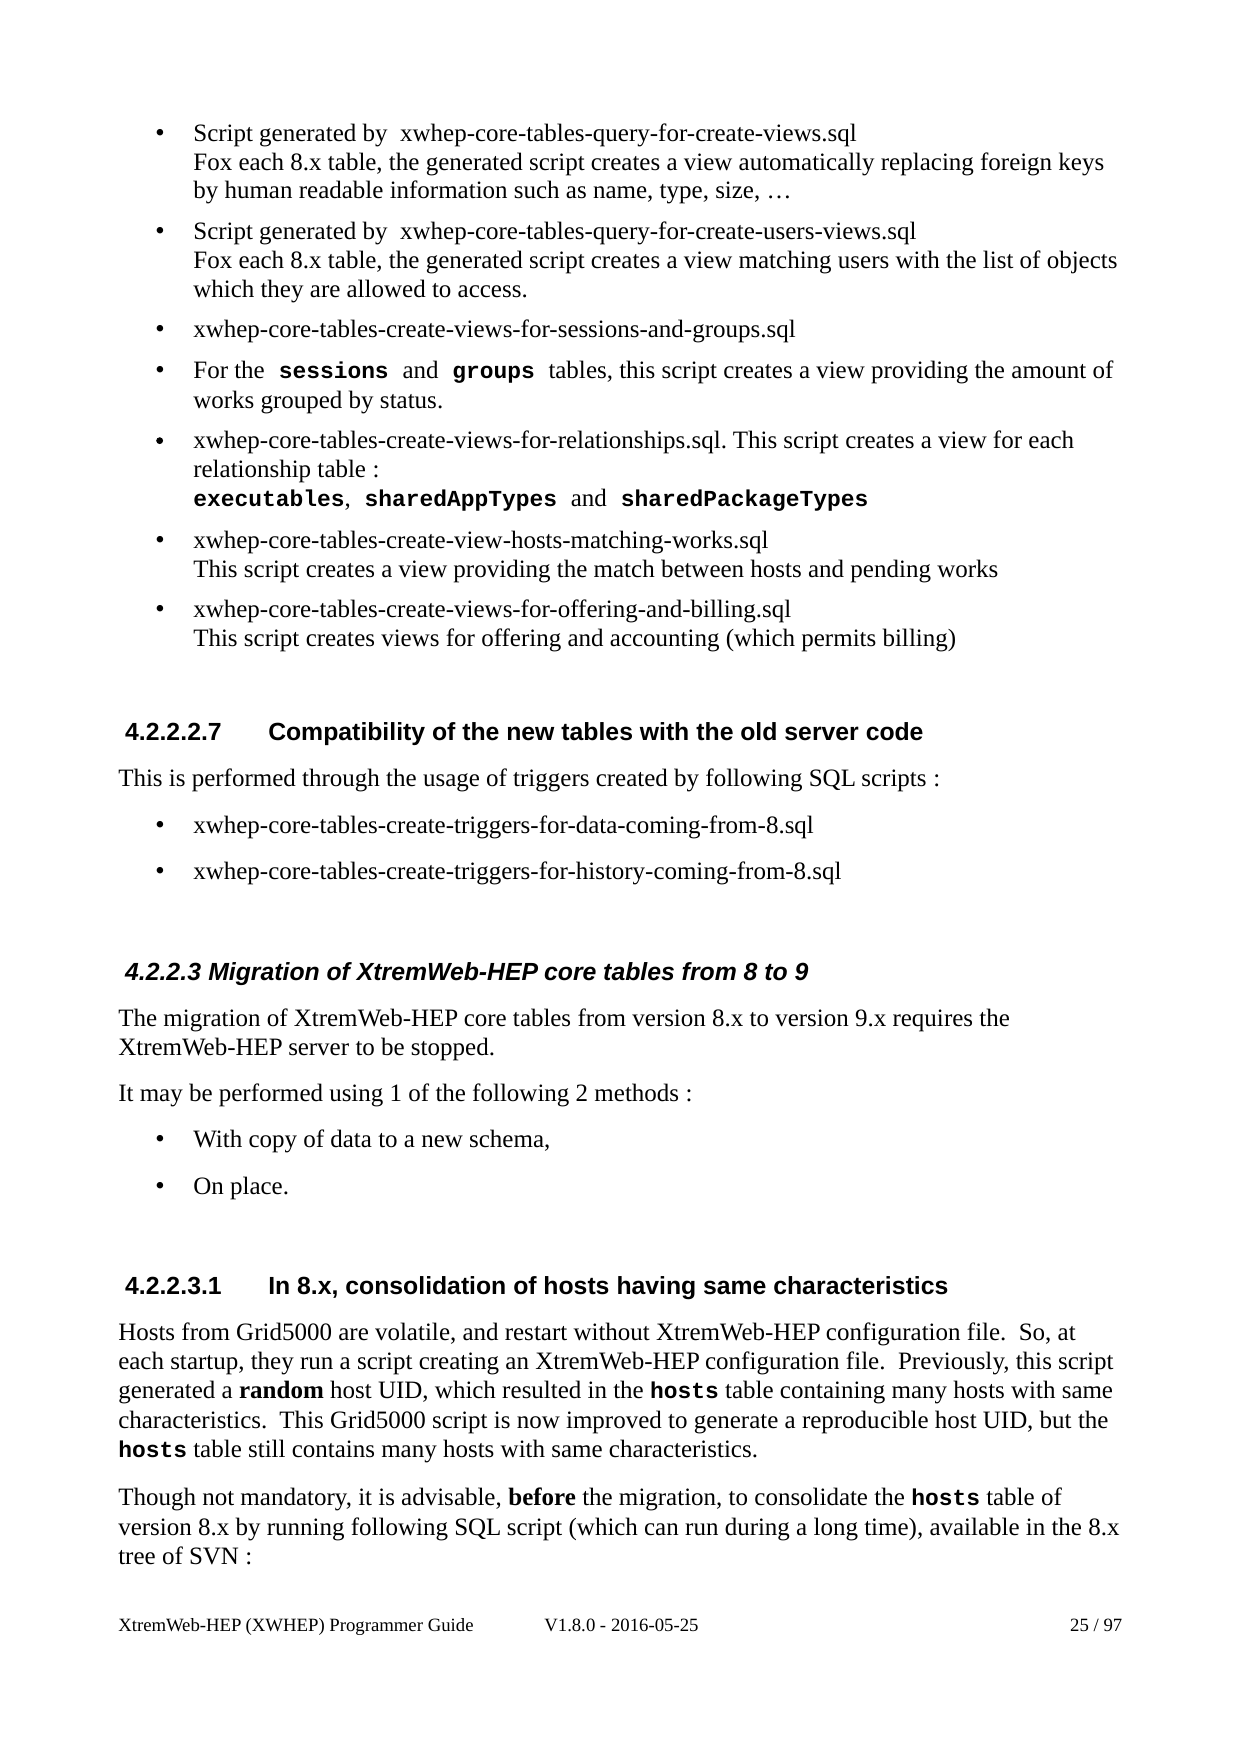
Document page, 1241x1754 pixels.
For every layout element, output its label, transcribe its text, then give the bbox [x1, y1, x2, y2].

text Though not mandatory, it is advisable, before the migration, to consolidate the hosts table of version 8.x by running following SQL script (which can run during a long time), available in the 8.x tree of SVN : [118, 1482, 1122, 1569]
text The migration of XtremWeb-HEP core tables from version 8.x to version 9.x requires the XtremWeb-HEP server to be stopped. [118, 1003, 1122, 1060]
list With copy of data to a new schema, [156, 1124, 1122, 1153]
text Hosts from Grid5000 are volatile, and restart without XtremWeb-HEP configuration file. So, at each startup, they run a script creating an XtremWeb-HEP configuration file. Previously, this script generated a random host UID, which resulted in the hosts table containing many hosts with same characteristics. This Grid5000 script is now improved to generate a reprodu­cible host UID, but the hosts table still contains many hosts with same characteristics. [118, 1317, 1122, 1464]
list Script generated by xwhep-core-tables-query-for-create-views.sql Fox each 8.x table, the generated script creates a view automatically replacing foreign keys by human readable information such as name, type, size, … [156, 118, 1122, 204]
list xwhep-core-tables-create-views-for-sessions-and-groups.sql [156, 314, 1122, 343]
list Script generated by xwhep-core-tables-query-for-create-users-views.sql Fox each 8.x table, the generated script creates a view matching users with the list of objects which they are allowed to access. [156, 216, 1122, 302]
text This is performed through the usage of triggers created by following SQL scripts : [118, 763, 1122, 792]
list xwhep-core-tables-create-triggers-for-history-coming-from-8.sql [156, 856, 1122, 885]
list xwhep-core-tables-create-views-for-offering-and-billing.sql This script creates views for offering and accounting (which permits billing) [156, 594, 1122, 652]
subtitle Compatibility of the new tables with the old server code [118, 717, 1122, 746]
list xwhep-core-tables-create-triggers-for-data-coming-from-8.sql [156, 810, 1122, 839]
text It may be performed using 1 of the following 2 methods : [118, 1078, 1122, 1107]
list For the sessions and groups tables, this script creates a view providing the amount of works grouped by status. [156, 355, 1122, 414]
list On place. [156, 1171, 1122, 1200]
subtitle In 8.x, consolidation of hosts having same characteristics [118, 1271, 1122, 1300]
subtitle Migration of XtremWeb-HEP core tables from 8 to 9 [118, 957, 1122, 985]
list xwhep-core-tables-create-view-hosts-matching-works.sql This script creates a view providing the match between hosts and pending works [156, 525, 1122, 582]
list xwhep-core-tables-create-views-for-relationships.sql. This script creates a view for each relationship table : executables, sharedAppTypes and sharedPackageTypes [156, 425, 1122, 513]
